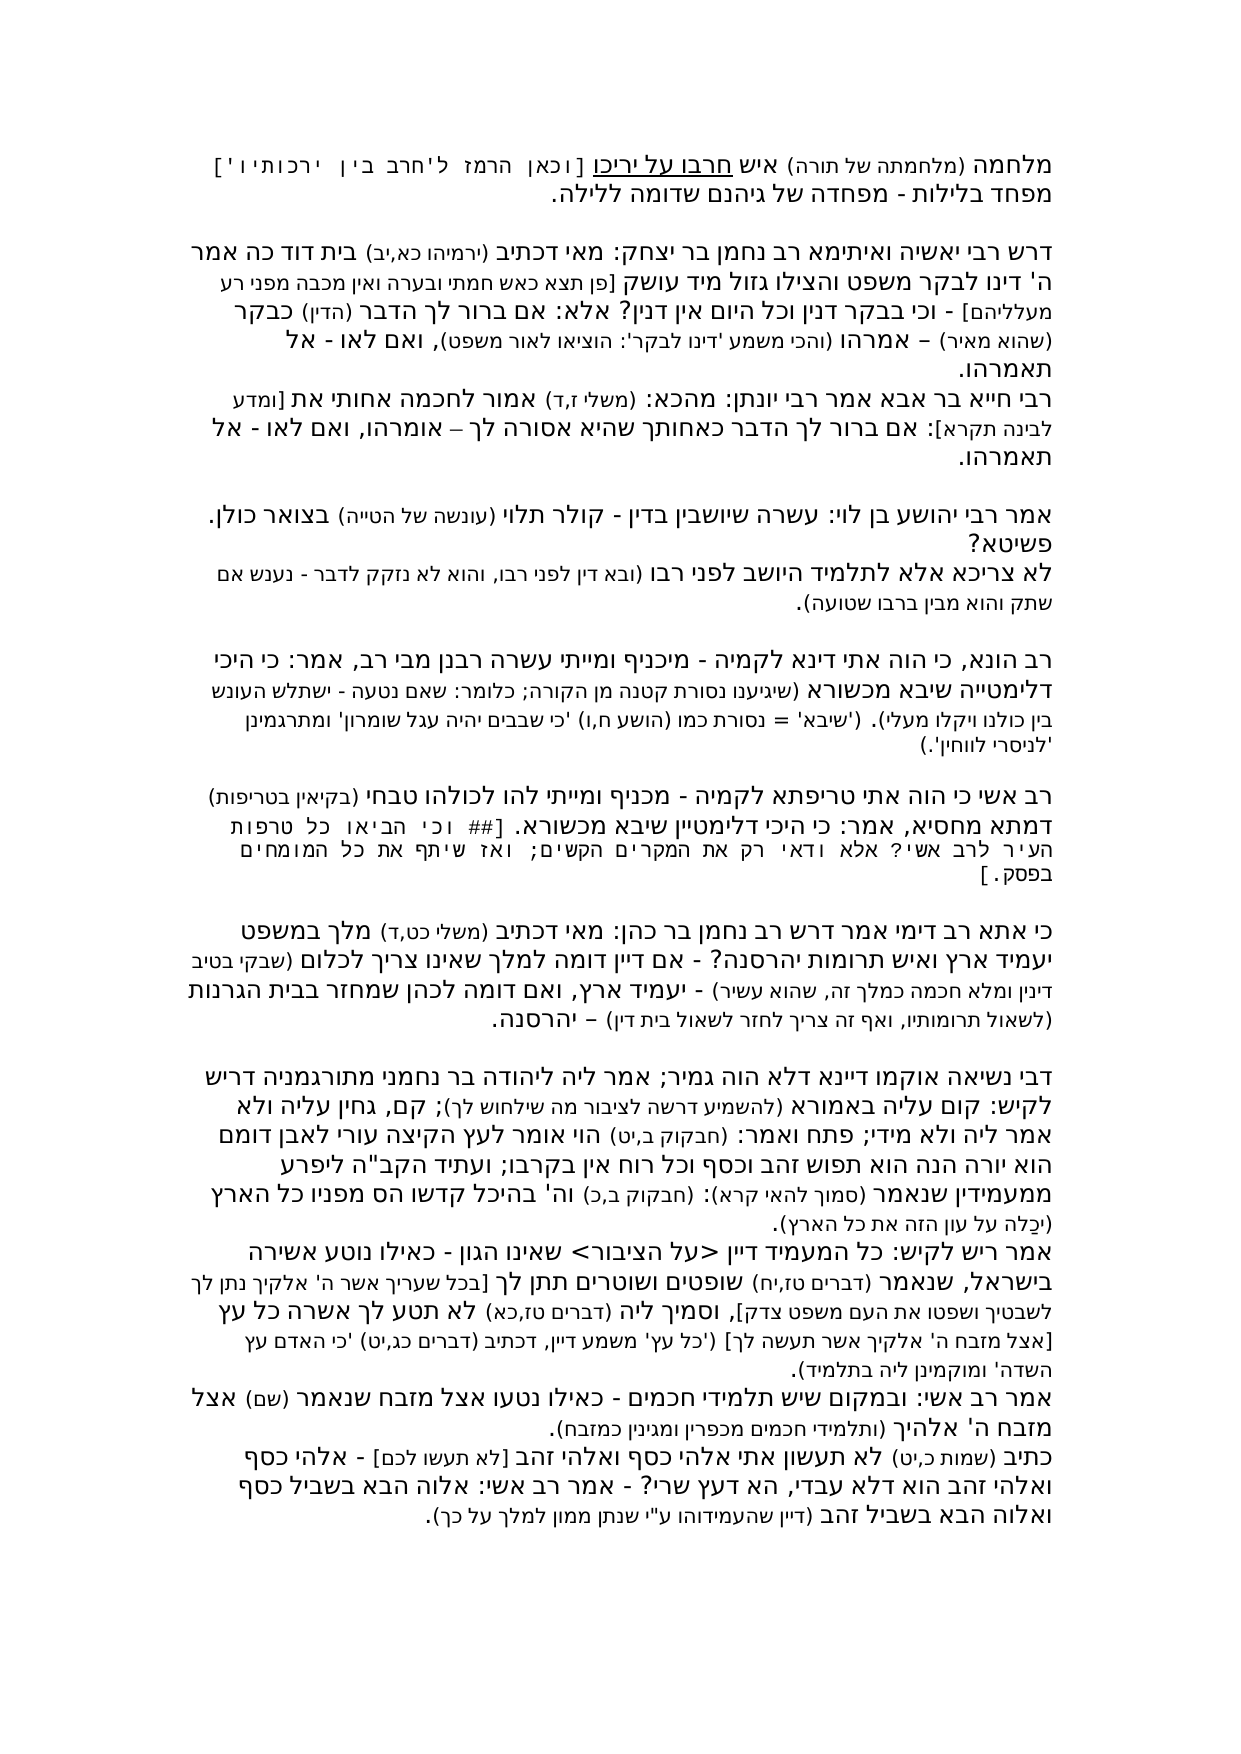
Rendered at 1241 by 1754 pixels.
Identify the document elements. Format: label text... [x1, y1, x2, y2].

text רב אשי כי הוה אתי טריפתא לקמיה - מכניף ומייתי להו לכולהו טבחי (בקיאין בטריפות) דמתא מחסיא, אמר: כי היכי דלימטיין שיבא מכשורא. [## וכי הביאו כל טרפות העיר לרב אשי? אלא ודאי רק את המקרים הקשים; ואז שיתף את כל המומחים בפסק.] [187, 782, 1053, 888]
text לא צריכא אלא לתלמיד היושב לפני רבו (ובא דין לפני רבו, והוא לא נזקק לדבר - נענש אם שתק והוא מבין ברבו שטועה). [187, 558, 1053, 617]
text דבי נשיאה אוקמו דיינא דלא הוה גמיר; אמר ליה ליהודה בר נחמני מתורגמניה דריש לקיש: קום עליה באמורא (להשמיע דרשה לציבור מה שילחוש לך); קם, גחין עליה ולא אמר ליה ולא מידי; פתח ואמר: (חבקוק ב,יט) הוי אומר לעץ הקיצה עורי לאבן דומם הוא יורה הנה הוא תפוש זהב וכסף וכל רוח אין בקרבו; ועתיד הקב"ה ליפרע ממעמידין שנאמר (סמוך להאי קרא): (חבקוק ב,כ) וה' בהיכל קדשו הס מפניו כל הארץ (יכַלה על עון הזה את כל הארץ). [187, 1062, 1053, 1237]
text רב הונא, כי הוה אתי דינא לקמיה - מיכניף ומייתי עשרה רבנן מבי רב, אמר: כי היכי דלימטייה שיבא מכשורא (שיגיענו נסורת קטנה מן הקורה; כלומר: שאם נטעה - ישתלש העונש בין כולנו ויקלו מעלי). ('שיבא' = נסורת כמו (הושע ח,ו) 'כי שבבים יהיה עגל שומרון' ומתרגמינן 'לניסרי לווחין'.) [187, 646, 1053, 757]
text כתיב (שמות כ,יט) לא תעשון אתי אלהי כסף ואלהי זהב [לא תעשו לכם] - אלהי כסף ואלהי זהב הוא דלא עבדי, הא דעץ שרי? - אמר רב אשי: אלוה הבא בשביל כסף ואלוה הבא בשביל זהב (דיין שהעמידוהו ע"י שנתן ממון למלך על כך). [187, 1442, 1053, 1529]
text מלחמה (מלחמתה של תורה) איש חרבו על יריכו [וכאן הרמז ל'חרב בין ירכותיו'] מפחד בלילות - מפחדה של גיהנם שדומה ללילה. [187, 150, 1053, 209]
text פשיטא? [187, 529, 1053, 558]
text דרש רבי יאשיה ואיתימא רב נחמן בר יצחק: מאי דכתיב (ירמיהו כא,יב) בית דוד כה אמר ה' דינו לבקר משפט והצילו גזול מיד עושק [פן תצא כאש חמתי ובערה ואין מכבה מפני רע מעלליהם] - וכי בבקר דנין וכל היום אין דנין? אלא: אם ברור לך הדבר (הדין) כבקר (שהוא מאיר) – אמרהו (והכי משמע 'דינו לבקר': הוציאו לאור משפט), ואם לאו - אל תאמרהו. [187, 238, 1053, 384]
text אמר רב אשי: ובמקום שיש תלמידי חכמים - כאילו נטעו אצל מזבח שנאמר (שם) אצל מזבח ה' אלהיך (ותלמידי חכמים מכפרין ומגינין כמזבח). [187, 1383, 1053, 1442]
text רבי חייא בר אבא אמר רבי יונתן: מהכא: (משלי ז,ד) אמור לחכמה אחותי את [ומדע לבינה תקרא]: אם ברור לך הדבר כאחותך שהיא אסורה לך – אומרהו, ואם לאו - אל תאמרהו. [187, 384, 1053, 471]
text אמר רבי יהושע בן לוי: עשרה שיושבין בדין - קולר תלוי (עונשה של הטייה) בצואר כולן. [187, 500, 1053, 529]
text אמר ריש לקיש: כל המעמיד דיין <על הציבור> שאינו הגון - כאילו נוטע אשירה בישראל, שנאמר (דברים טז,יח) שופטים ושוטרים תתן לך [בכל שעריך אשר ה' אלקיך נתן לך לשבטיך ושפטו את העם משפט צדק], וסמיך ליה (דברים טז,כא) לא תטע לך אשרה כל עץ [אצל מזבח ה' אלקיך אשר תעשה לך] ('כל עץ' משמע דיין, דכתיב (דברים כג,יט) 'כי האדם עץ השדה' ומוקמינן ליה בתלמיד). [187, 1237, 1053, 1383]
text כי אתא רב דימי אמר דרש רב נחמן בר כהן: מאי דכתיב (משלי כט,ד) מלך במשפט יעמיד ארץ ואיש תרומות יהרסנה? - אם דיין דומה למלך שאינו צריך לכלום (שבקי בטיב דינין ומלא חכמה כמלך זה, שהוא עשיר) - יעמיד ארץ, ואם דומה לכהן שמחזר בבית הגרנות (לשאול תרומותיו, ואף זה צריך לחזר לשאול בית דין) – יהרסנה. [187, 916, 1053, 1033]
